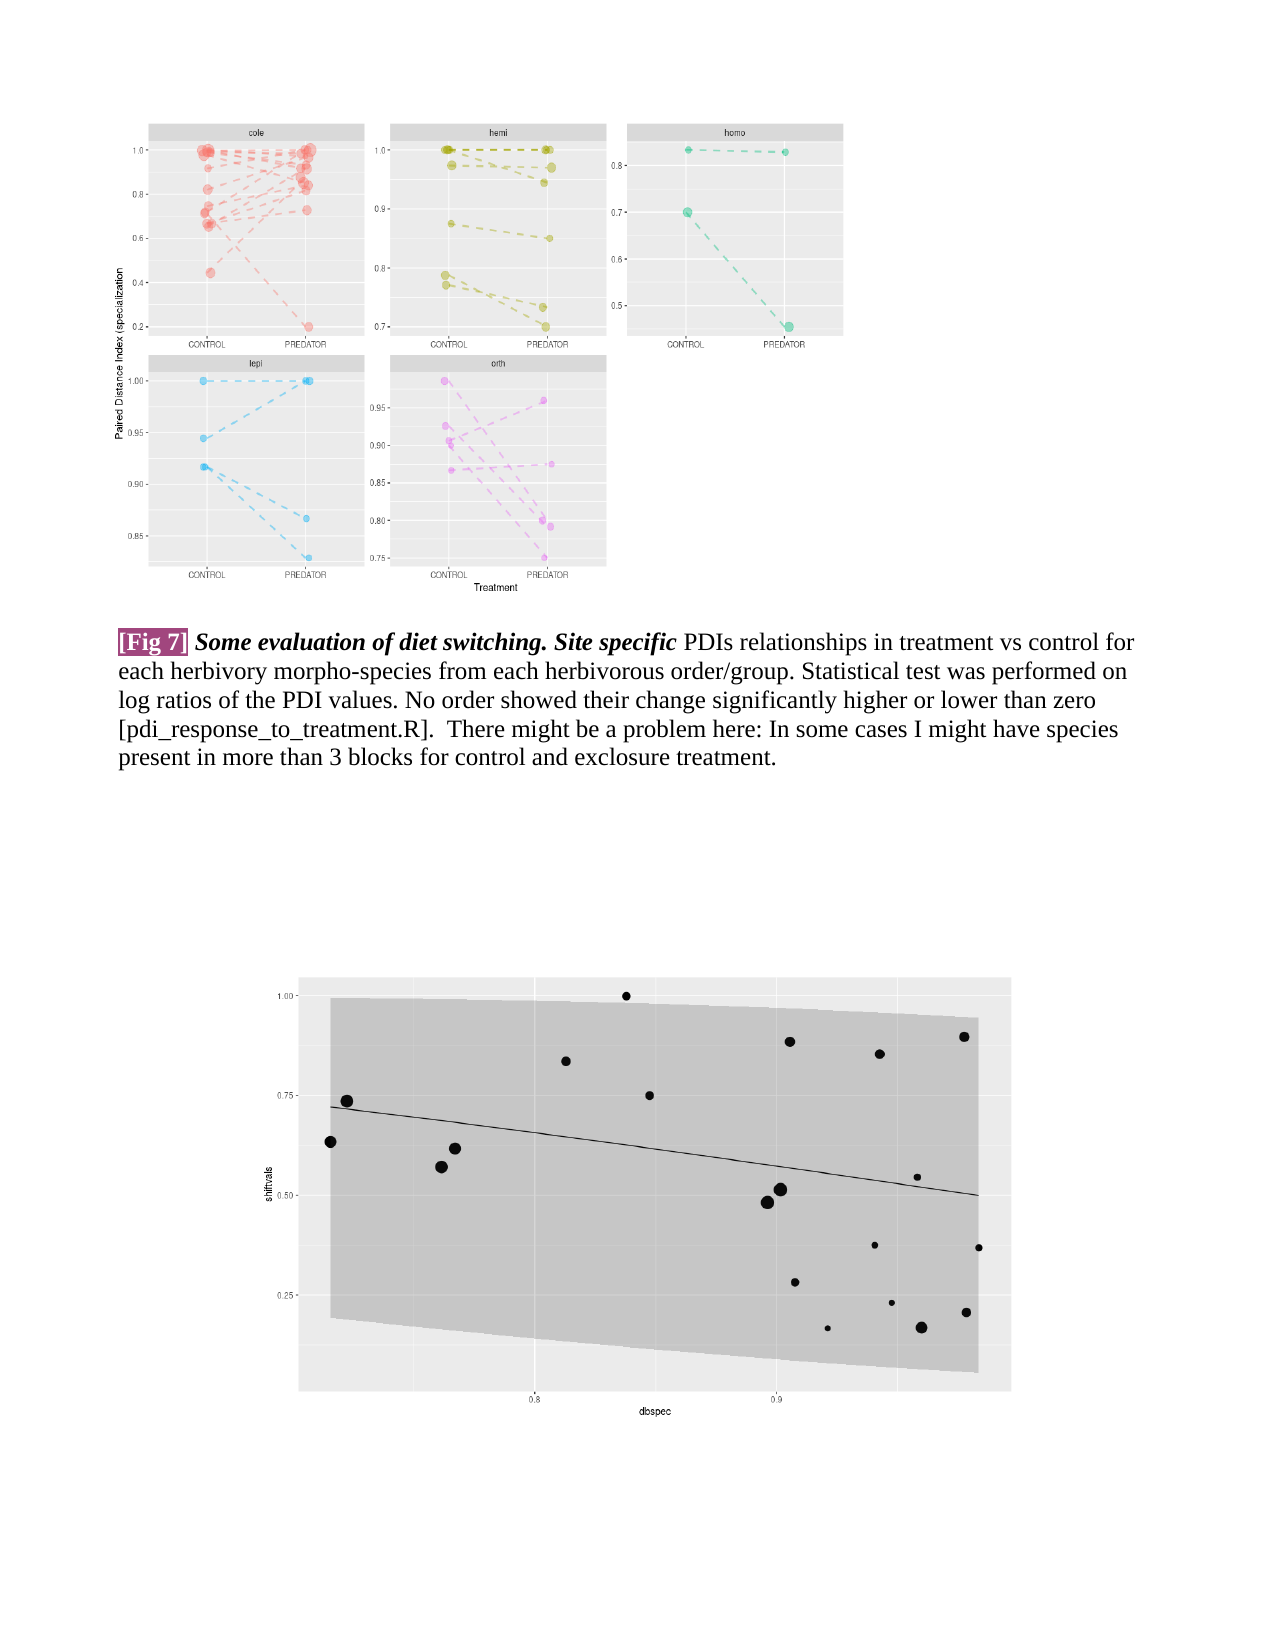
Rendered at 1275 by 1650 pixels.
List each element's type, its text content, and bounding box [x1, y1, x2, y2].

picture [259, 972, 1016, 1422]
picture [110, 118, 848, 599]
text [Fig 7] Some evaluation of diet switching. Site specific PDIs relationships in treatment vs control for each herbivory morpho-species from each herbivorous order/group. Statistical test was performed on log ratios of the PDI values. No order showed their change significantly higher or lower than zero [pdi_response_to_treatment.R]. There might be a problem here: In some cases I might have species present in more than 3 blocks for control and exclosure treatment. [118, 627, 1157, 771]
